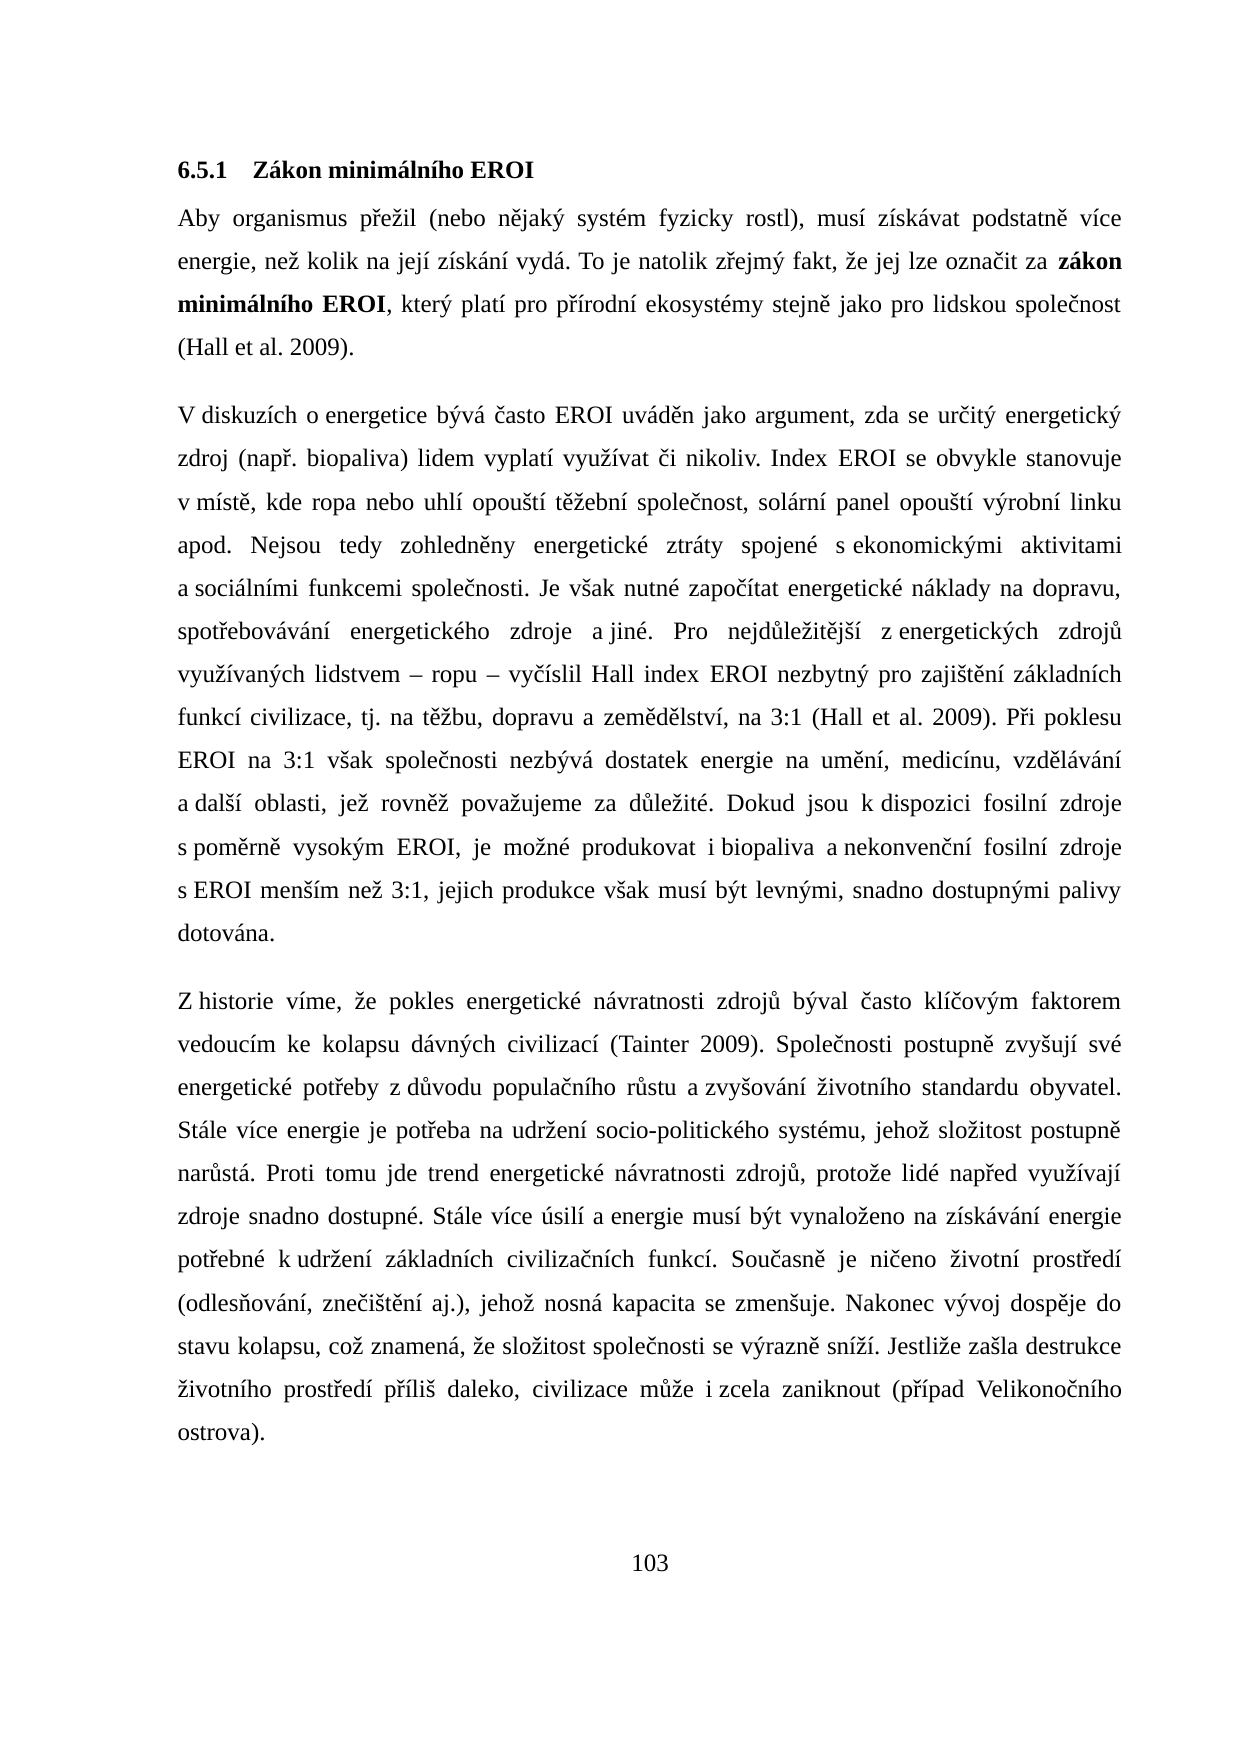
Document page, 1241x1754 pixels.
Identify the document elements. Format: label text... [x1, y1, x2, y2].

text Aby organismus přežil (nebo nějaký systém fyzicky rostl), musí získávat podstatně více energie, než kolik na její získání vydá. To je natolik zřejmý fakt, že jej lze označit za zákon minimálního EROI, který platí pro přírodní ekosystémy stejně jako pro lidskou společnost (Hall et al. 2009). [177, 203, 1122, 361]
subtitle Zákon minimálního EROI [177, 156, 1122, 184]
text V diskuzích o energetice bývá často EROI uváděn jako argument, zda se určitý energetický zdroj (např. biopaliva) lidem vyplatí využívat či nikoliv. Index EROI se obvykle stanovuje v místě, kde ropa nebo uhlí opouští těžební společnost, solární panel opouští výrobní linku apod. Nejsou tedy zohledněny energetické ztráty spojené s ekonomickými aktivitami a sociálními funkcemi společnosti. Je však nutné započítat energetické náklady na dopravu, spotřebovávání energetického zdroje a jiné. Pro nejdůležitější z energetických zdrojů využívaných lidstvem – ropu – vyčíslil Hall index EROI nezbytný pro zajištění základních funkcí civilizace, tj. na těžbu, dopravu a zemědělství, na 3:1 (Hall et al. 2009). Při poklesu EROI na 3:1 však společnosti nezbývá dostatek energie na umění, medicínu, vzdělávání a další oblasti, jež rovněž považujeme za důležité. Dokud jsou k dispozici fosilní zdroje s poměrně vysokým EROI, je možné produkovat i biopaliva a nekonvenční fosilní zdroje s EROI menším než 3:1, jejich produkce však musí být levnými, snadno dostupnými palivy dotována. [177, 400, 1122, 947]
text Z historie víme, že pokles energetické návratnosti zdrojů býval často klíčovým faktorem vedoucím ke kolapsu dávných civilizací (Tainter 2009). Společnosti postupně zvyšují své energetické potřeby z důvodu populačního růstu a zvyšování životního standardu obyvatel. Stále více energie je potřeba na udržení socio-politického systému, jehož složitost postupně narůstá. Proti tomu jde trend energetické návratnosti zdrojů, protože lidé napřed využívají zdroje snadno dostupné. Stále více úsilí a energie musí být vynaloženo na získávání energie potřebné k udržení základních civilizačních funkcí. Současně je ničeno životní prostředí (odlesňování, znečištění aj.), jehož nosná kapacita se zmenšuje. Nakonec vývoj dospěje do stavu kolapsu, což znamená, že složitost společnosti se výrazně sníží. Jestliže zašla destrukce životního prostředí příliš daleko, civilizace může i zcela zaniknout (případ Velikonočního ostrova). [177, 986, 1122, 1446]
